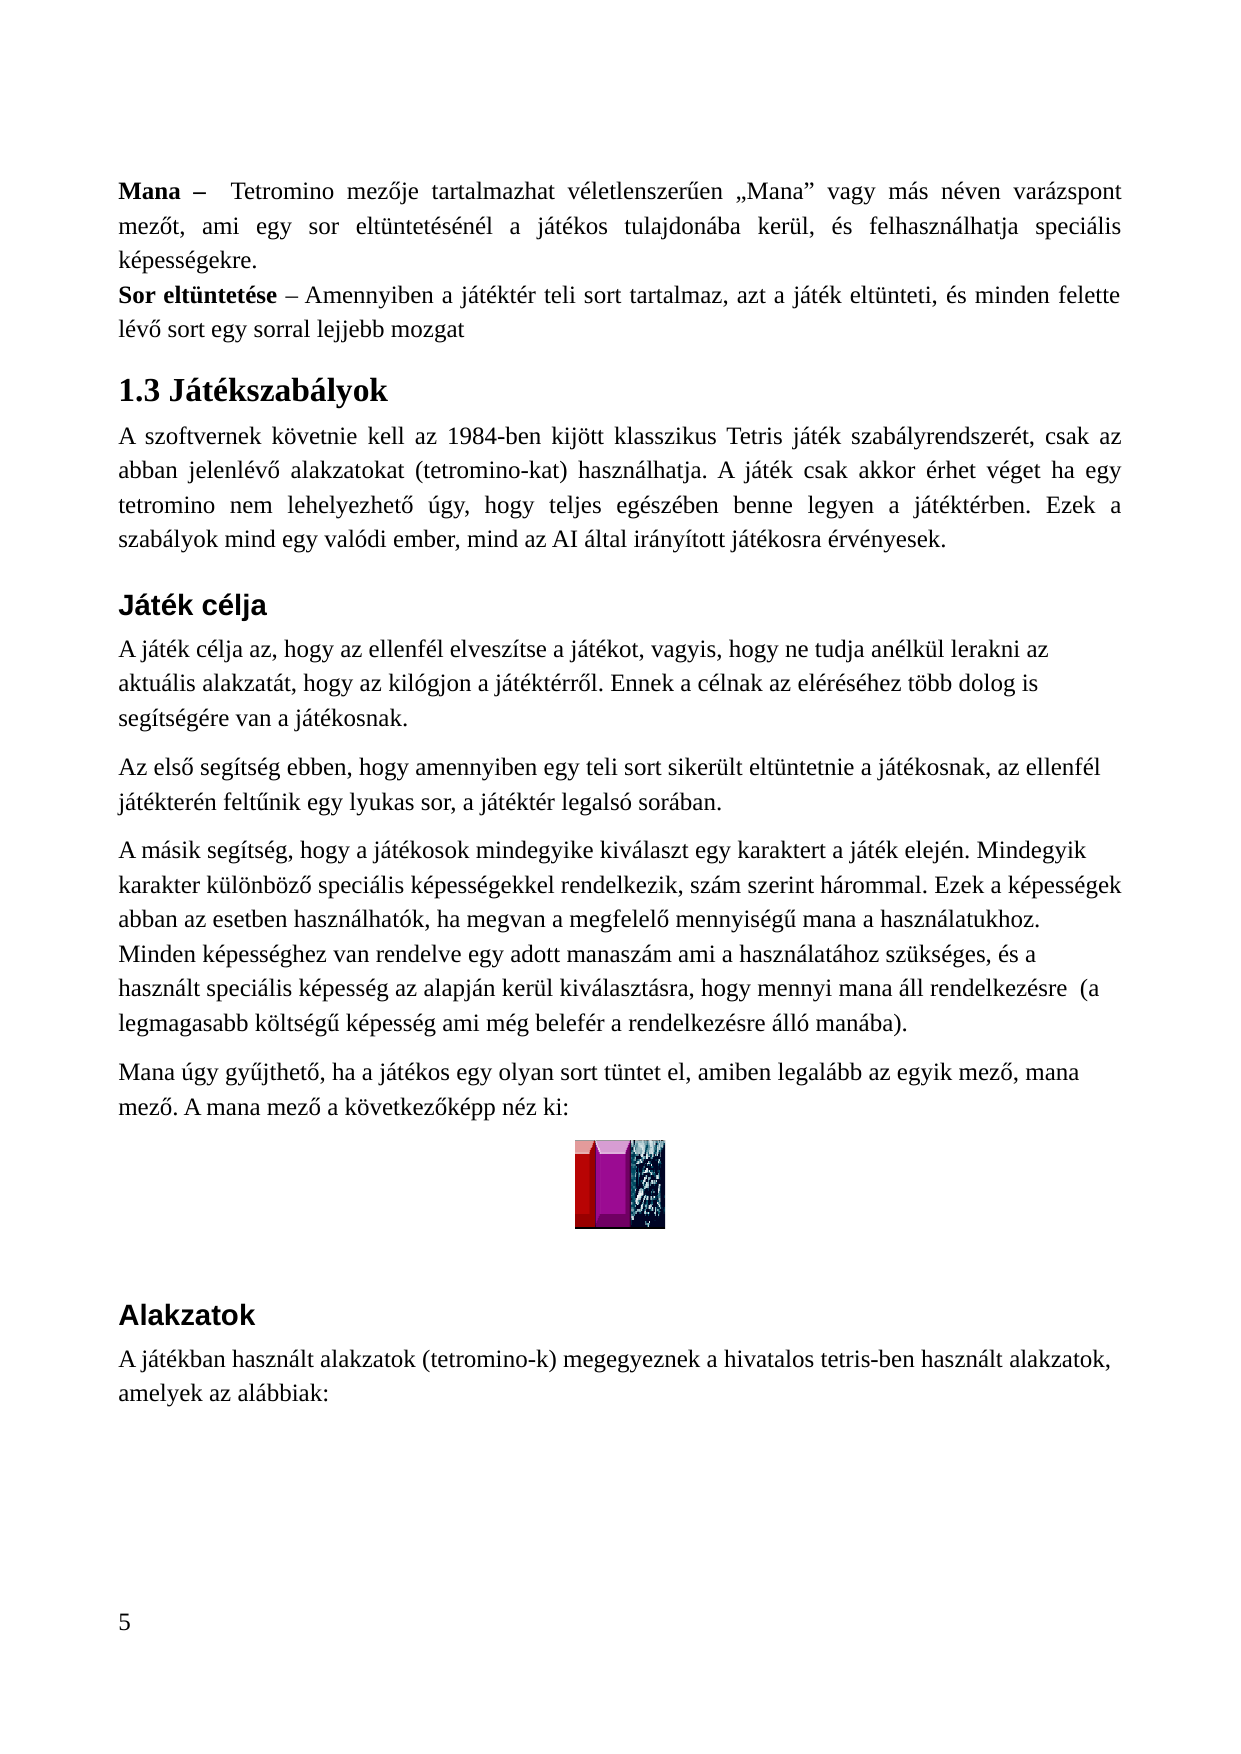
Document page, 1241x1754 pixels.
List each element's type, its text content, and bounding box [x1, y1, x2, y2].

subtitle 1.3 Játékszabályok [118, 369, 1122, 408]
text A játék célja az, hogy az ellenfél elveszítse a játékot, vagyis, hogy ne tudja anélkül lerakni az aktuális alakzatát, hogy az kilógjon a játéktérről. Ennek a célnak az eléréséhez több dolog is segítségére van a játékosnak. [118, 634, 1122, 732]
subtitle Játék célja [118, 588, 1122, 622]
subtitle Alakzatok [118, 1297, 1122, 1331]
text Mana – Tetromino mezője tartalmazhat véletlenszerűen „Mana” vagy más néven varázspont mezőt, ami egy sor eltüntetésénél a játékos tulajdonába kerül, és felhasználhatja speciális képességekre. [118, 176, 1122, 274]
text Az első segítség ebben, hogy amennyiben egy teli sort sikerült eltüntetnie a játékosnak, az ellenfél játékterén feltűnik egy lyukas sor, a játéktér legalsó sorában. [118, 752, 1122, 815]
text A játékban használt alakzatok (tetromino-k) megegyeznek a hivatalos tetris-ben használt alakzatok, amelyek az alábbiak: [118, 1344, 1122, 1407]
text A szoftvernek követnie kell az 1984-ben kijött klasszikus Tetris játék szabályrendszerét, csak az abban jelenlévő alakzatokat (tetromino-kat) használhatja. A játék csak akkor érhet véget ha egy tetromino nem lehelyezhető úgy, hogy teljes egészében benne legyen a játéktérben. Ezek a szabályok mind egy valódi ember, mind az AI által irányított játékosra érvényesek. [118, 421, 1122, 553]
text A másik segítség, hogy a játékosok mindegyike kiválaszt egy karaktert a játék elején. Mindegyik karakter különböző speciális képességekkel rendelkezik, szám szerint hárommal. Ezek a képességek abban az esetben használhatók, ha megvan a megfelelő mennyiségű mana a használatukhoz. Minden képességhez van rendelve egy adott manaszám ami a használatához szükséges, és a használt speciális képesség az alapján kerül kiválasztásra, hogy mennyi mana áll rendelkezésre (a legmagasabb költségű képesség ami még belefér a rendelkezésre álló manába). [118, 836, 1122, 1037]
picture [575, 1140, 666, 1229]
text Sor eltüntetése – Amennyiben a játéktér teli sort tartalmaz, azt a játék eltünteti, és minden felette lévő sort egy sorral lejjebb mozgat [118, 280, 1122, 343]
text Mana úgy gyűjthető, ha a játékos egy olyan sort tüntet el, amiben legalább az egyik mező, mana mező. A mana mező a következőképp néz ki: [118, 1057, 1122, 1120]
